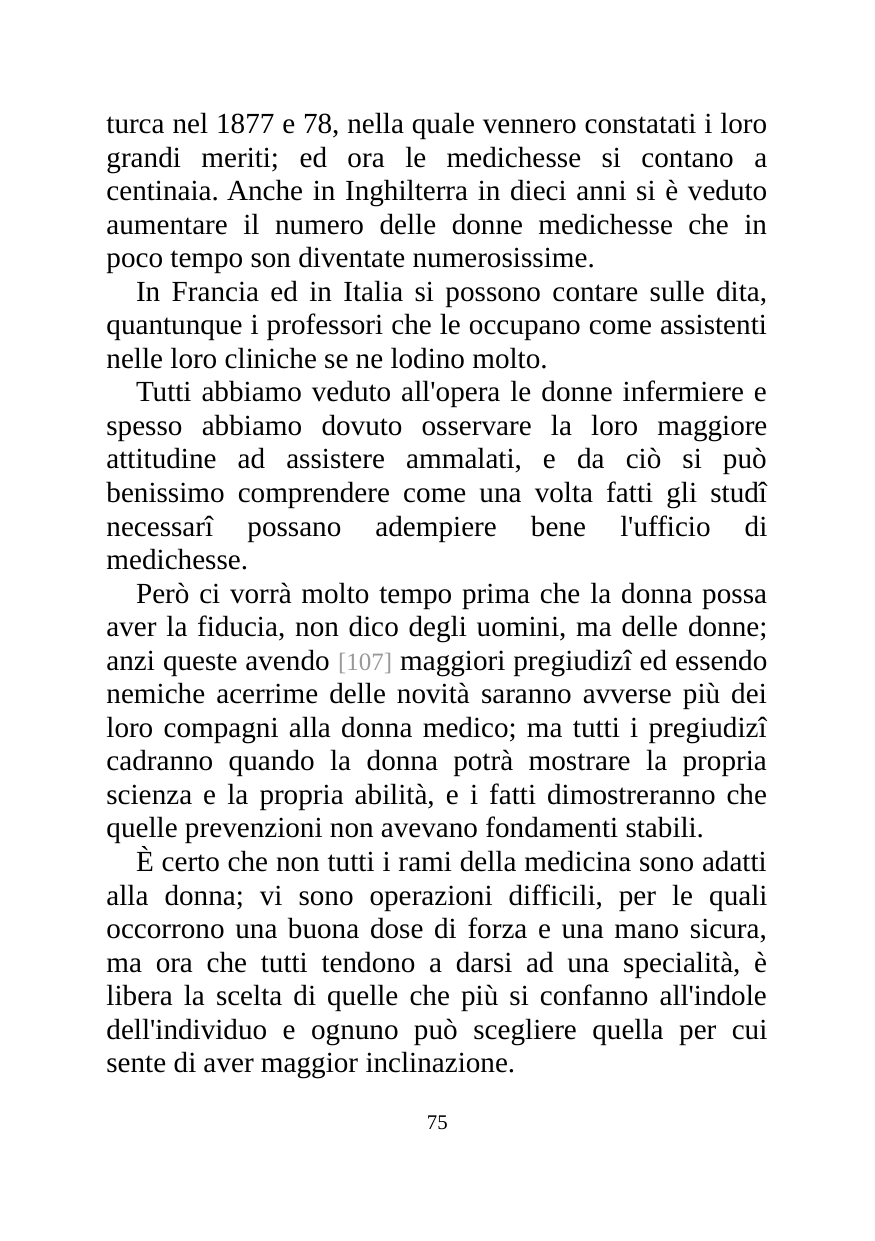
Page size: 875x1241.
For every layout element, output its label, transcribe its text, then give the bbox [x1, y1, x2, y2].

text Tutti abbiamo veduto all'opera le donne infermiere e spesso abbiamo dovuto osservare la loro maggiore attitudine ad assistere ammalati, e da ciò si può benissimo comprendere come una volta fatti gli studî necessarî possano adempiere bene l'ufficio di medichesse. [106, 374, 768, 576]
text Però ci vorrà molto tempo prima che la donna possa aver la fiducia, non dico degli uomini, ma delle donne; anzi queste avendo [107] maggiori pregiudizî ed essendo nemiche acerrime delle novità saranno avverse più dei loro compagni alla donna medico; ma tutti i pregiudizî cadranno quando la donna potrà mostrare la propria scienza e la propria abilità, e i fatti dimostreranno che quelle prevenzioni non avevano fondamenti stabili. [106, 576, 768, 844]
text È certo che non tutti i rami della medicina sono adatti alla donna; vi sono operazioni difficili, per le quali occorrono una buona dose di forza e una mano sicura, ma ora che tutti tendono a darsi ad una specialità, è libera la scelta di quelle che più si confanno all'indole dell'individuo e ognuno può scegliere quella per cui sente di aver maggior inclinazione. [106, 844, 768, 1079]
text turca nel 1877 e 78, nella quale vennero constatati i loro grandi meriti; ed ora le medichesse si contano a centinaia. Anche in Inghilterra in dieci anni si è veduto aumentare il numero delle donne medichesse che in poco tempo son diventate numerosissime. [106, 106, 768, 274]
text In Francia ed in Italia si possono contare sulle dita, quantunque i professori che le occupano come assistenti nelle loro cliniche se ne lodino molto. [106, 274, 768, 374]
